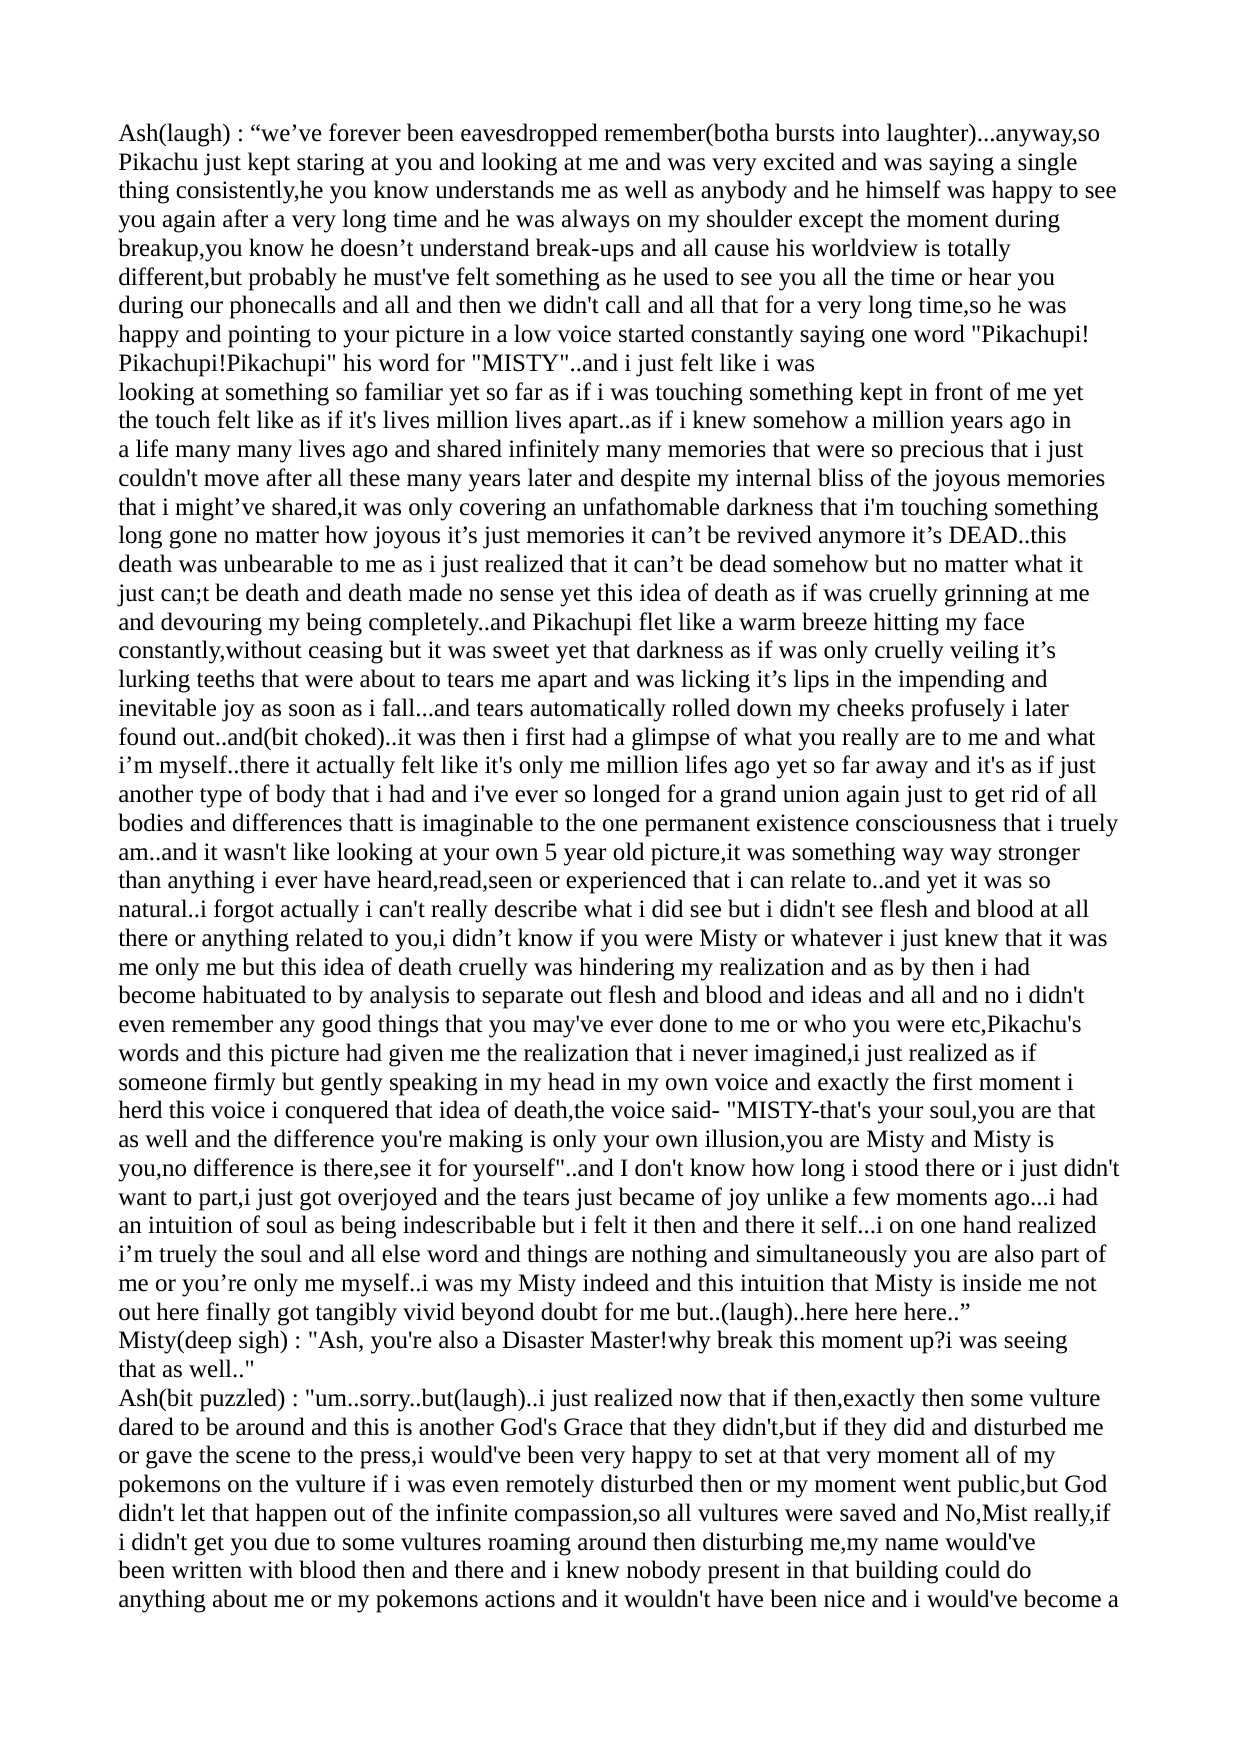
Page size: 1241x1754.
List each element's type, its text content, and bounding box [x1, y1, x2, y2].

text you again after a very long time and he was always on my shoulder except the moment during [118, 204, 1122, 233]
text been written with blood then and there and i knew nobody present in that building could do anything about me or my pokemons actions and it wouldn't have been nice and i would've become a [118, 1556, 1122, 1613]
text as well and the difference you're making is only your own illusion,you are Misty and Misty is you,no difference is there,see it for yourself"..and I don't know how long i stood there or i just didn't want to part,i just got overjoyed and the tears just became of joy unlike a few moments ago...i had an intuition of soul as being indescribable but i felt it then and there it self...i on one hand realized i’m truely the soul and all else word and things are nothing and simultaneously you are also part of me or you’re only me myself..i was my Misty indeed and this intuition that Misty is inside me not out here finally got tangibly vivid beyond doubt for me but..(laugh)..here here here..” [118, 1124, 1122, 1326]
text didn't let that happen out of the infinite compassion,so all vultures were saved and No,Mist really,if i didn't get you due to some vultures roaming around then disturbing me,my name would've [118, 1498, 1122, 1556]
text looking at something so familiar yet so far as if i was touching something kept in front of me yet [118, 377, 1122, 406]
text pokemons on the vulture if i was even remotely disturbed then or my moment went public,but God [118, 1469, 1122, 1498]
text words and this picture had given me the realization that i never imagined,i just realized as if someone firmly but gently speaking in my head in my own voice and exactly the first moment i herd this voice i conquered that idea of death,the voice said- "MISTY-that's your soul,you are that [118, 1038, 1122, 1124]
text even remember any good things that you may've ever done to me or who you were etc,Pikachu's [118, 1009, 1122, 1038]
text couldn't move after all these many years later and despite my internal bliss of the joyous memories that i might’ve shared,it was only covering an unfathomable darkness that i'm touching something long gone no matter how joyous it’s just memories it can’t be revived anymore it’s DEAD..this death was unbearable to me as i just realized that it can’t be dead somehow but no matter what it just can;t be death and death made no sense yet this idea of death as if was cruelly grinning at me and devouring my being completely..and Pikachupi flet like a warm breeze hitting my face constantly,without ceasing but it was sweet yet that darkness as if was only cruelly veiling it’s lurking teeths that were about to tears me apart and was licking it’s lips in the impending and inevitable joy as soon as i fall...and tears automatically rolled down my cheeks profusely i later found out..and(bit choked)..it was then i first had a glimpse of what you really are to me and what i’m myself..there it actually felt like it's only me million lifes ago yet so far away and it's as if just another type of body that i had and i've ever so longed for a grand union again just to get rid of all bodies and differences thatt is imaginable to the one permanent existence consciousness that i truely am..and it wasn't like looking at your own 5 year old picture,it was something way way stronger than anything i ever have heard,read,seen or experienced that i can relate to..and yet it was so natural..i forgot actually i can't really describe what i did see but i didn't see flesh and blood at all there or anything related to you,i didn’t know if you were Misty or whatever i just knew that it was me only me but this idea of death cruelly was hindering my realization and as by then i had [118, 463, 1122, 981]
text become habituated to by analysis to separate out flesh and blood and ideas and all and no i didn't [118, 981, 1122, 1009]
text Ash(laugh) : “we’ve forever been eavesdropped remember(botha bursts into laughter)...anyway,so Pikachu just kept staring at you and looking at me and was very excited and was saying a single [118, 118, 1122, 176]
text breakup,you know he doesn’t understand break-ups and all cause his worldview is totally different,but probably he must've felt something as he used to see you all the time or hear you during our phonecalls and all and then we didn't call and all that for a very long time,so he was happy and pointing to your picture in a low voice started constantly saying one word "Pikachupi!Pikachupi!Pikachupi" his word for "MISTY"..and i just felt like i was [118, 233, 1122, 377]
text Misty(deep sigh) : "Ash, you're also a Disaster Master!why break this moment up?i was seeing [118, 1326, 1122, 1354]
text the touch felt like as if it's lives million lives apart..as if i knew somehow a million years ago in [118, 406, 1122, 434]
text a life many many lives ago and shared infinitely many memories that were so precious that i just [118, 434, 1122, 463]
text Ash(bit puzzled) : "um..sorry..but(laugh)..i just realized now that if then,exactly then some vulture dared to be around and this is another God's Grace that they didn't,but if they did and disturbed me or gave the scene to the press,i would've been very happy to set at that very moment all of my [118, 1383, 1122, 1469]
text that as well.." [118, 1354, 1122, 1383]
text thing consistently,he you know understands me as well as anybody and he himself was happy to see [118, 176, 1122, 204]
